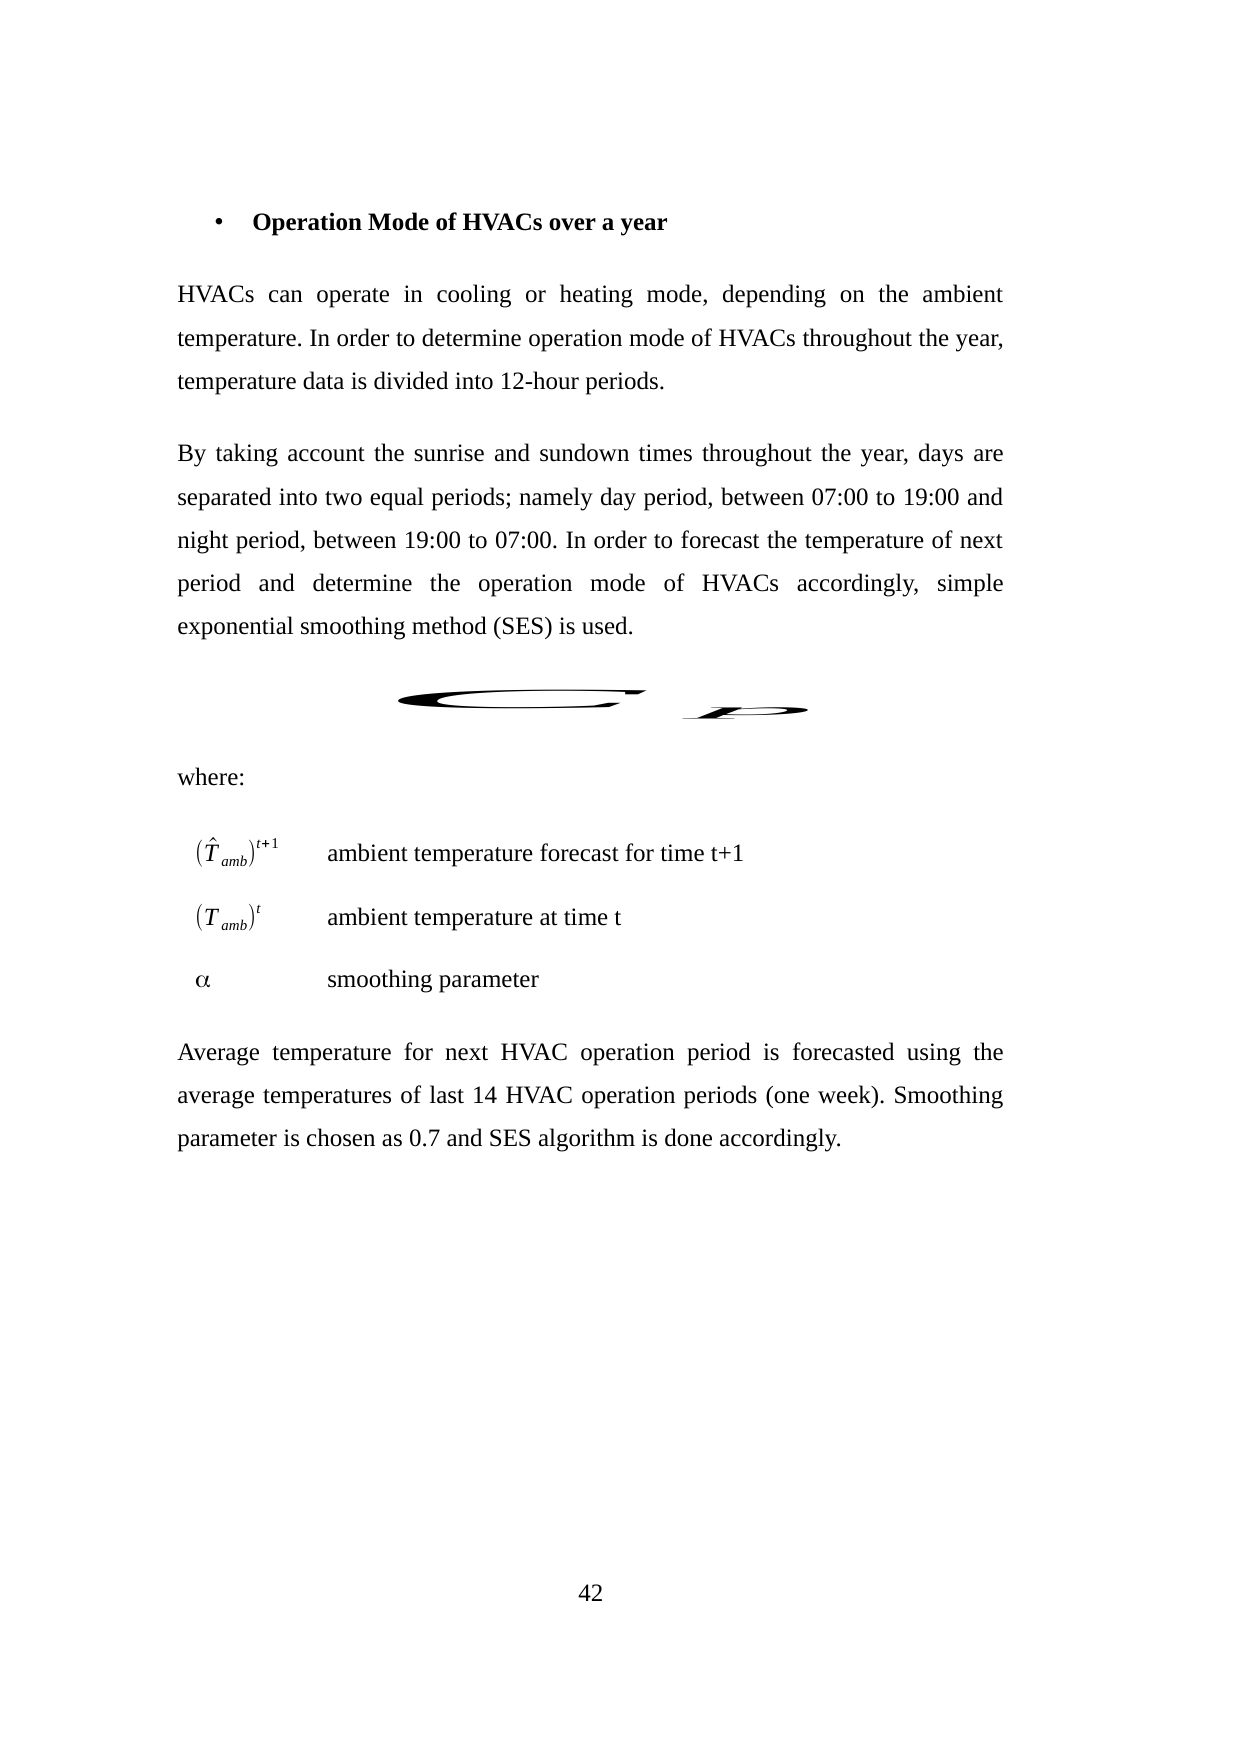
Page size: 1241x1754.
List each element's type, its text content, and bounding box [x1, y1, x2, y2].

list Operation Mode of HVACs over a year [214, 207, 1004, 236]
text smoothing parameter [177, 964, 1004, 993]
text HVACs can operate in cooling or heating mode, depending on the ambient temperature. In order to determine operation mode of HVACs throughout the year, temperature data is divided into 12-hour periods. [177, 279, 1004, 394]
text ambient temperature at time t [177, 900, 1004, 934]
text Average temperature for next HVAC operation period is forecasted using the average temperatures of last 14 HVAC operation periods (one week). Smoothing parameter is chosen as 0.7 and SES algorithm is done accordingly. [177, 1037, 1004, 1152]
text where: [177, 762, 1004, 791]
text ambient temperature forecast for time t+1 [177, 835, 1004, 870]
text By taking account the sunrise and sundown times throughout the year, days are separated into two equal periods; namely day period, between 07:00 to 19:00 and night period, between 19:00 to 07:00. In order to forecast the temperature of next period and determine the operation mode of HVACs accordingly, simple exponential smoothing method (SES) is used. [177, 438, 1004, 640]
